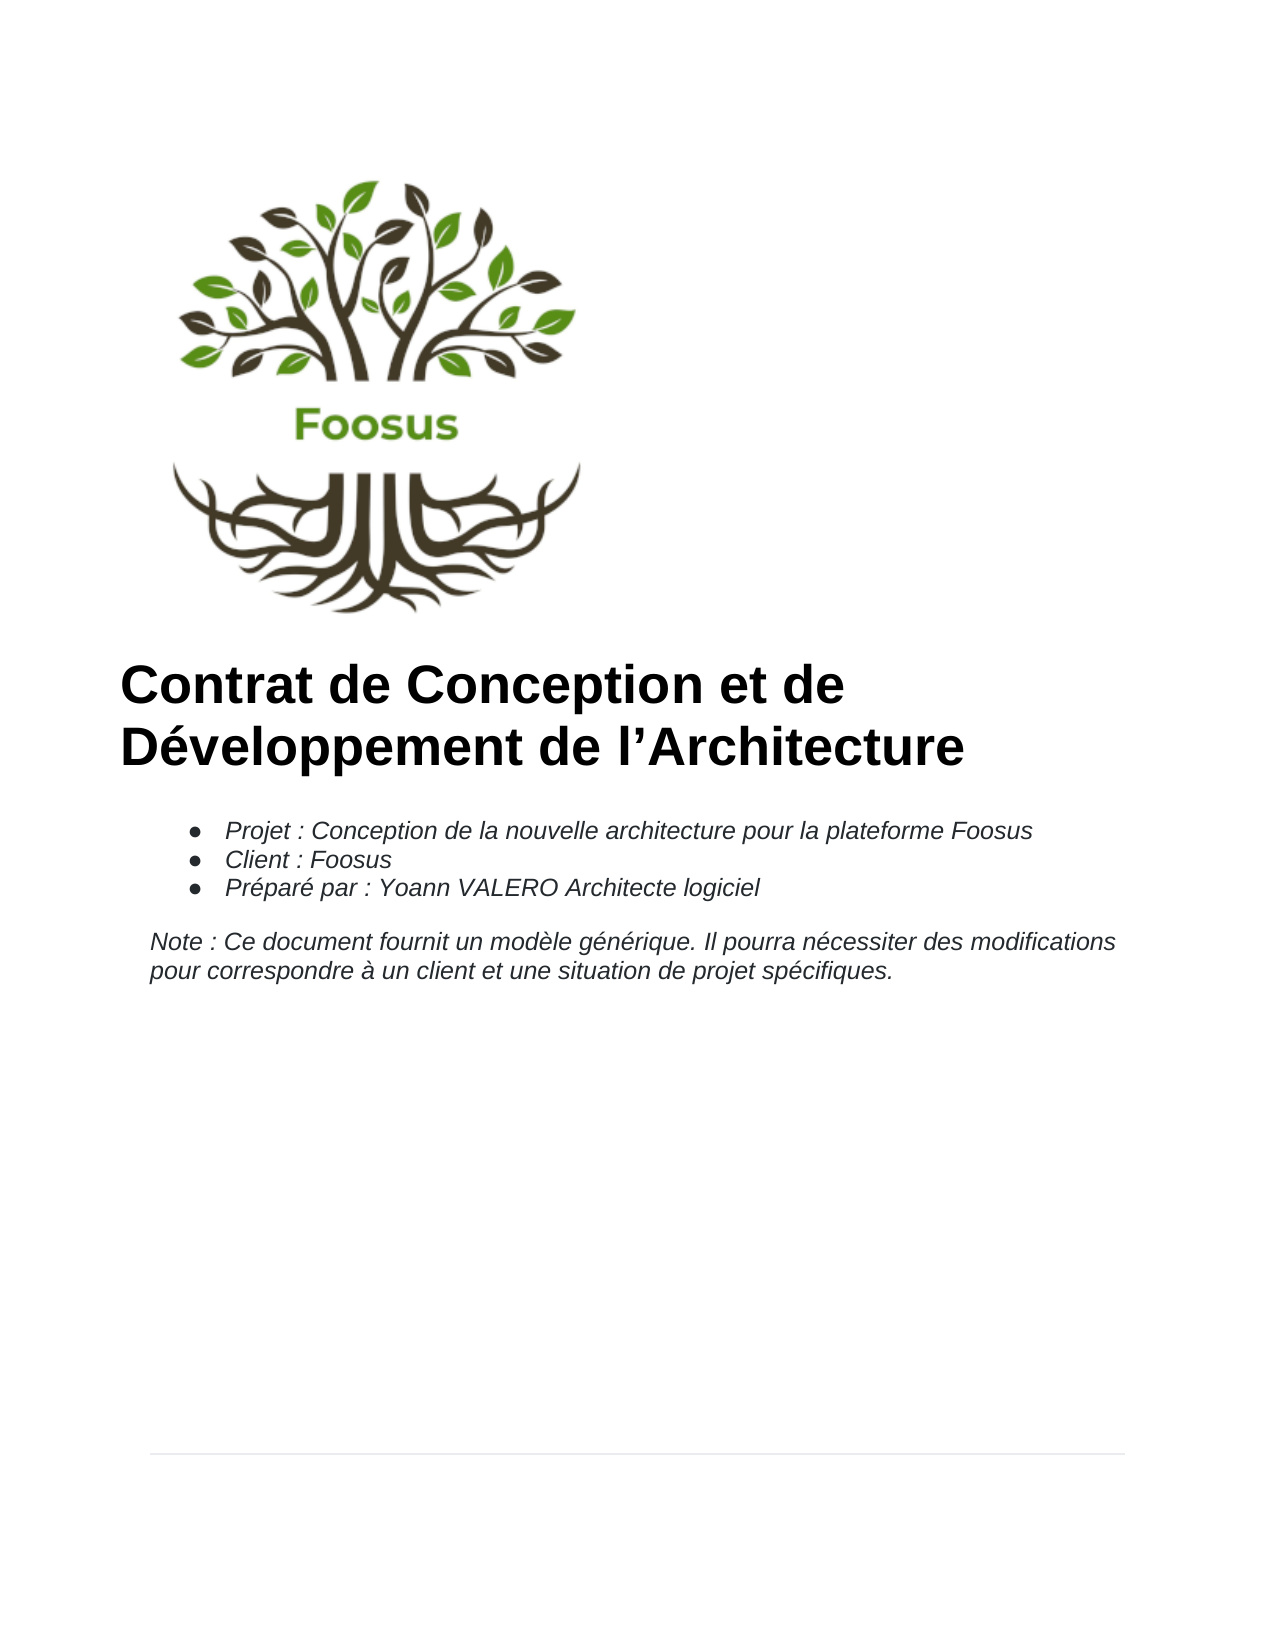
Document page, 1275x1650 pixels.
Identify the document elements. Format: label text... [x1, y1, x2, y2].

title Contrat de Conception et de Développement de l’Architecture [121, 652, 1125, 777]
picture [150, 168, 604, 628]
text Note : Ce document fournit un modèle générique. Il pourra nécessiter des modifications pour correspondre à un client et une situation de projet spécifiques. [150, 927, 1125, 984]
list Client : Foosus [187, 844, 1125, 873]
list Préparé par : Yoann VALERO Architecte logiciel [187, 873, 1125, 902]
list Projet : Conception de la nouvelle architecture pour la plateforme Foosus [187, 816, 1125, 844]
